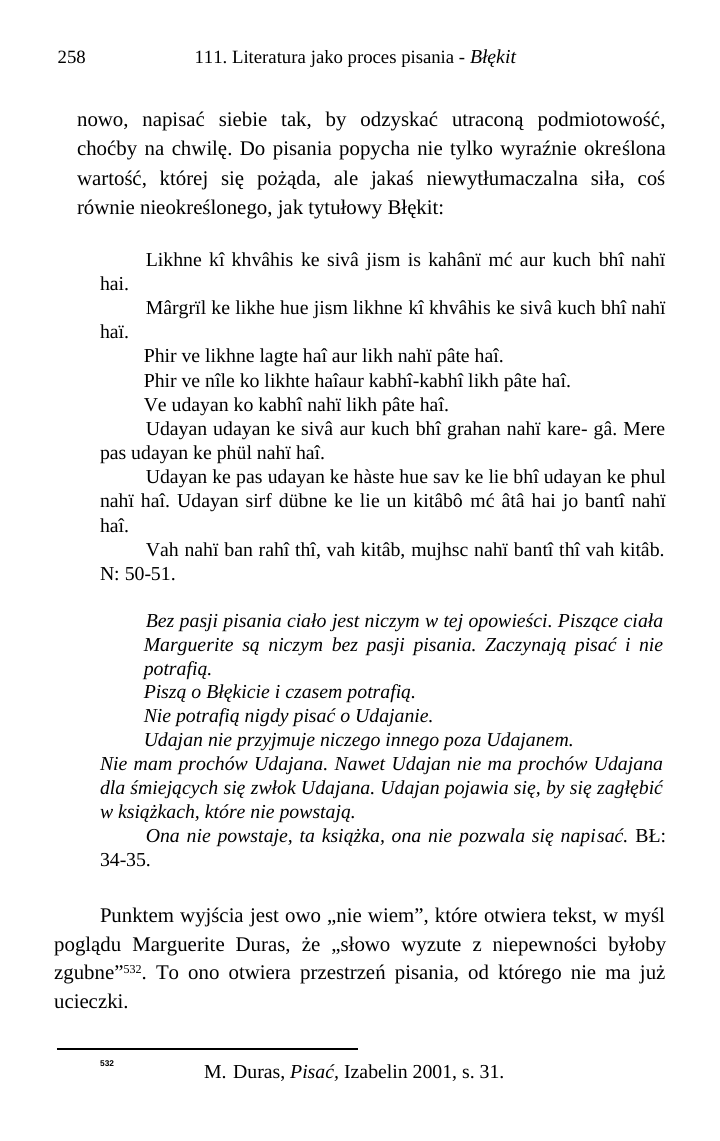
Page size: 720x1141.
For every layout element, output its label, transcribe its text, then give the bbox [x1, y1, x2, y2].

text 532 [100, 1059, 124, 1069]
text Udayan ke pas udayan ke hàste hue sav ke lie bhî uday­an ke phul nahï haî. Udayan sirf dübne ke lie un kitâbô mć âtâ hai jo bantî nahï haî. [100, 465, 666, 536]
text Udajan nie przyjmuje niczego innego poza Udajanem. [54, 728, 666, 751]
text Punktem wyjścia jest owo „nie wiem”, które otwiera tekst, w myśl poglądu Marguerite Duras, że „słowo wyzute z niepew­ności byłoby zgubne”532. To ono otwiera przestrzeń pisania, od którego nie ma już ucieczki. [54, 903, 666, 1013]
text Nie potrafią nigdy pisać o Udajanie. [54, 704, 666, 727]
text M. Duras, Pisać, Izabelin 2001, s. 31. [129, 1060, 504, 1083]
text Ve udayan ko kabhî nahï likh pâte haî. [54, 393, 666, 416]
text Vah nahï ban rahî thî, vah kitâb, mujhsc nahï bantî thî vah kitâb. N: 50-51. [100, 538, 666, 585]
text Phir ve likhne lagte haî aur likh nahï pâte haî. [54, 344, 666, 367]
text Ona nie powstaje, ta książka, ona nie pozwala się napi­sać. BŁ: 34-35. [100, 824, 666, 870]
text nowo, napisać siebie tak, by odzyskać utraconą podmiotowość, choćby na chwilę. Do pisania popycha nie tylko wyraźnie okre­ślona wartość, której się pożąda, ale jakaś niewytłumaczalna siła, coś równie nieokreślonego, jak tytułowy Błękit: [77, 106, 666, 219]
text Piszą o Błękicie i czasem potrafią. [54, 681, 666, 703]
text Mârgrïl ke likhe hue jism likhne kî khvâhis ke sivâ kuch bhî nahï haï. [100, 296, 666, 343]
text Likhne kî khvâhis ke sivâ jism is kahânï mć aur kuch bhî nahï hai. [100, 248, 666, 295]
text Nie mam prochów Udajana. Nawet Udajan nie ma prochów Udajana dla śmiejących się zwłok Udajana. Udajan pojawia się, by się zagłębić w książkach, które nie powstają. [100, 752, 666, 823]
text 111. Literatura jako proces pisania - Błękit [194, 45, 530, 68]
text Bez pasji pisania ciało jest niczym w tej opowieści. Piszące ciała Marguerite są niczym bez pasji pisania. Zaczynają pisać i nie potrafią. [143, 609, 666, 679]
text 258 [57, 46, 92, 67]
text Udayan udayan ke sivâ aur kuch bhî grahan nahï kare- gâ. Mere pas udayan ke phül nahï haî. [100, 417, 666, 464]
text Phir ve nîle ko likhte haîaur kabhî-kabhî likh pâte haî. [54, 368, 666, 391]
